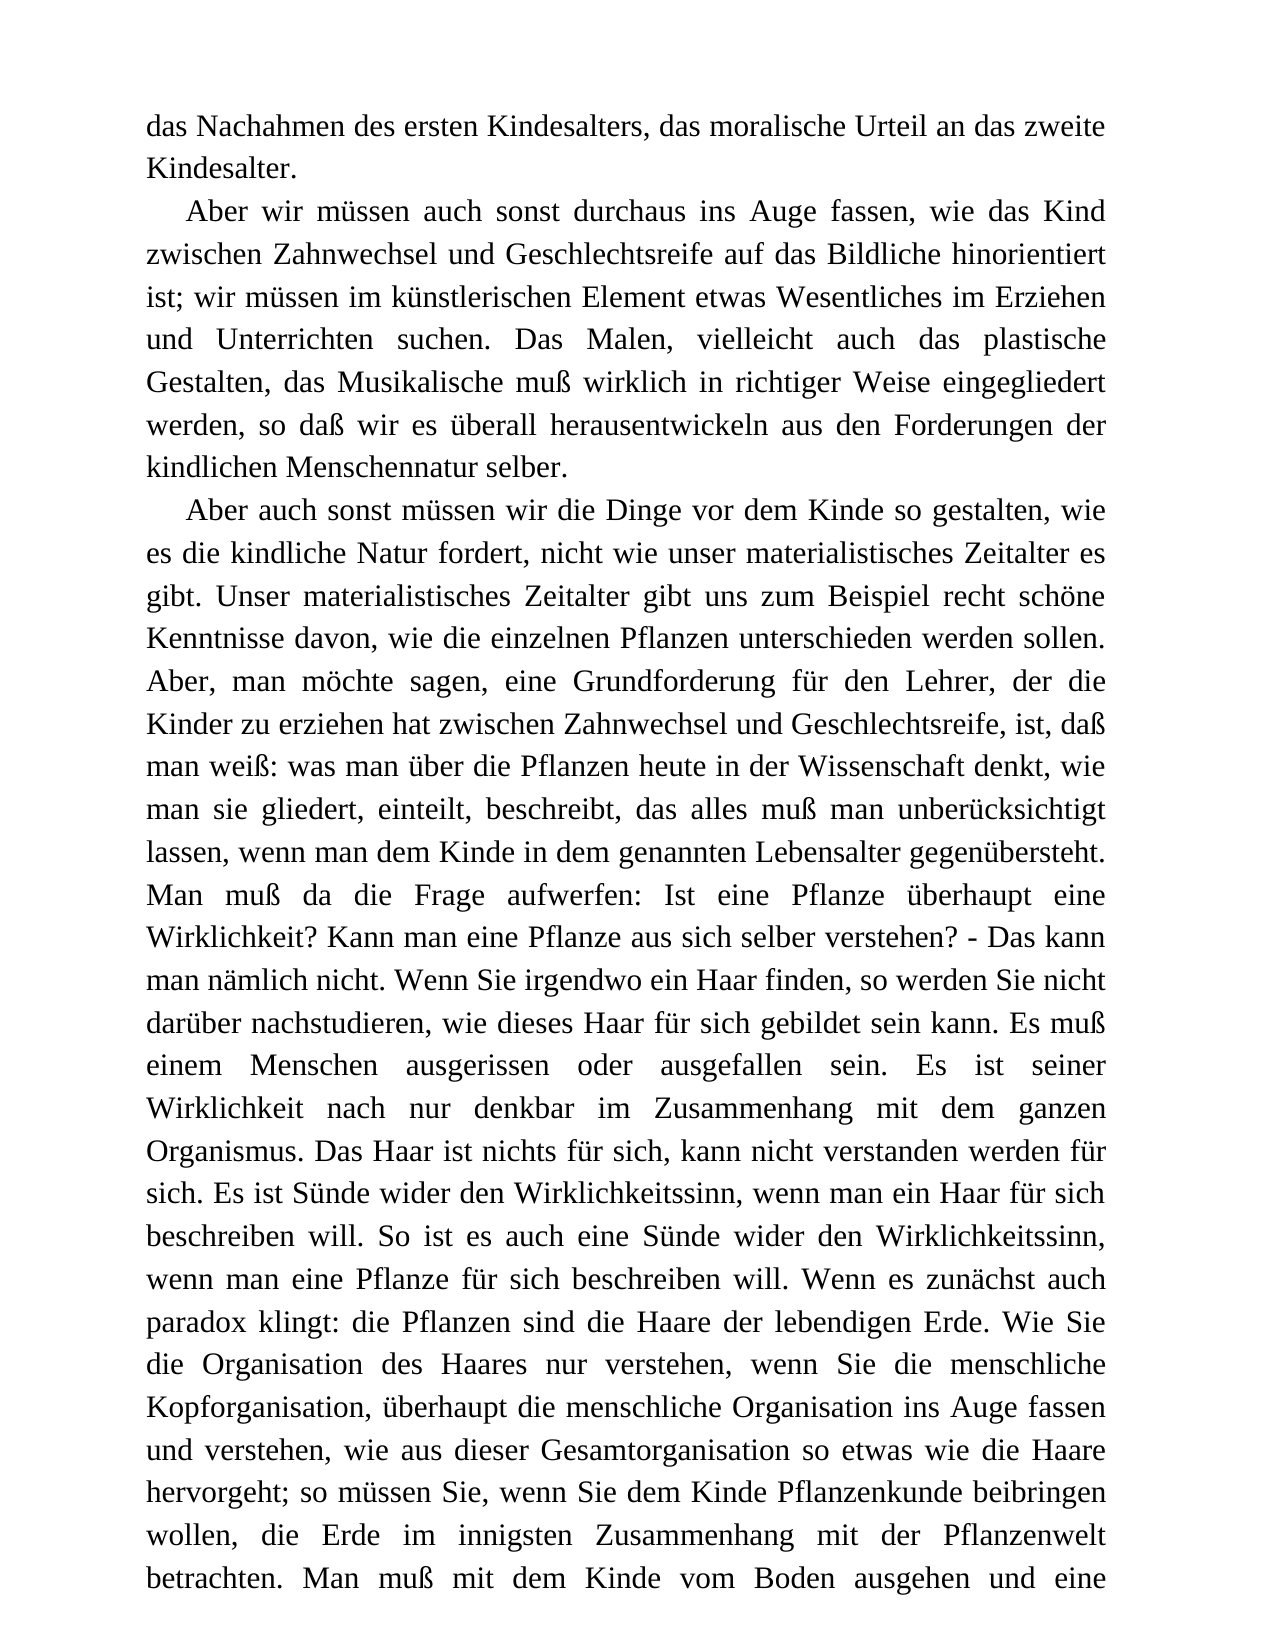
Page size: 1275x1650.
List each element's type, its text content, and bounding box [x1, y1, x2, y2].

text das Nachahmen des ersten Kindesalters, das moralische Urteil an das zweite Kindesalter. [146, 107, 1107, 186]
text Aber wir müssen auch sonst durchaus ins Auge fassen, wie das Kind zwischen Zahnwechsel und Geschlechtsreife auf das Bildliche hinorientiert ist; wir müssen im künstlerischen Element etwas Wesentliches im Erziehen und Unterrichten suchen. Das Malen, vielleicht auch das plastische Gestalten, das Musikalische muß wirklich in richtiger Weise eingegliedert werden, so daß wir es überall herausentwickeln aus den Forderungen der kindlichen Menschennatur selber. [146, 192, 1107, 485]
text Aber auch sonst müssen wir die Dinge vor dem Kinde so gestalten, wie es die kindliche Natur fordert, nicht wie unser materialistisches Zeitalter es gibt. Unser materialistisches Zeitalter gibt uns zum Beispiel recht schöne Kenntnisse davon, wie die einzelnen Pflanzen unterschieden werden sollen. Aber, man möchte sagen, eine Grundforderung für den Lehrer, der die Kinder zu erziehen hat zwischen Zahnwechsel und Geschlechtsreife, ist, daß man weiß: was man über die Pflanzen heute in der Wissenschaft denkt, wie man sie gliedert, einteilt, beschreibt, das alles muß man unberücksichtigt lassen, wenn man dem Kinde in dem genannten Lebensalter gegenübersteht. Man muß da die Frage aufwerfen: Ist eine Pflanze überhaupt eine Wirklichkeit? Kann man eine Pflanze aus sich selber verstehen? - Das kann man nämlich nicht. Wenn Sie irgendwo ein Haar finden, so werden Sie nicht darüber nachstudieren, wie dieses Haar für sich gebildet sein kann. Es muß einem Menschen ausgerissen oder ausgefallen sein. Es ist seiner Wirklichkeit nach nur denkbar im Zusammenhang mit dem ganzen Organismus. Das Haar ist nichts für sich, kann nicht verstanden werden für sich. Es ist Sünde wider den Wirklichkeitssinn, wenn man ein Haar für sich beschreiben will. So ist es auch eine Sünde wider den Wirklichkeitssinn, wenn man eine Pflanze für sich beschreiben will. Wenn es zunächst auch paradox klingt: die Pflanzen sind die Haare der lebendigen Erde. Wie Sie die Organisation des Haares nur verstehen, wenn Sie die menschliche Kopforganisation, überhaupt die menschliche Organisation ins Auge fassen und verstehen, wie aus dieser Gesamtorganisation so etwas wie die Haare hervorgeht; so müssen Sie, wenn Sie dem Kinde Pflanzenkunde beibringen wollen, die Erde im innigsten Zusammenhang mit der Pflanzenwelt betrachten. Man muß mit dem Kinde vom Boden ausgehen und eine [146, 491, 1107, 1595]
